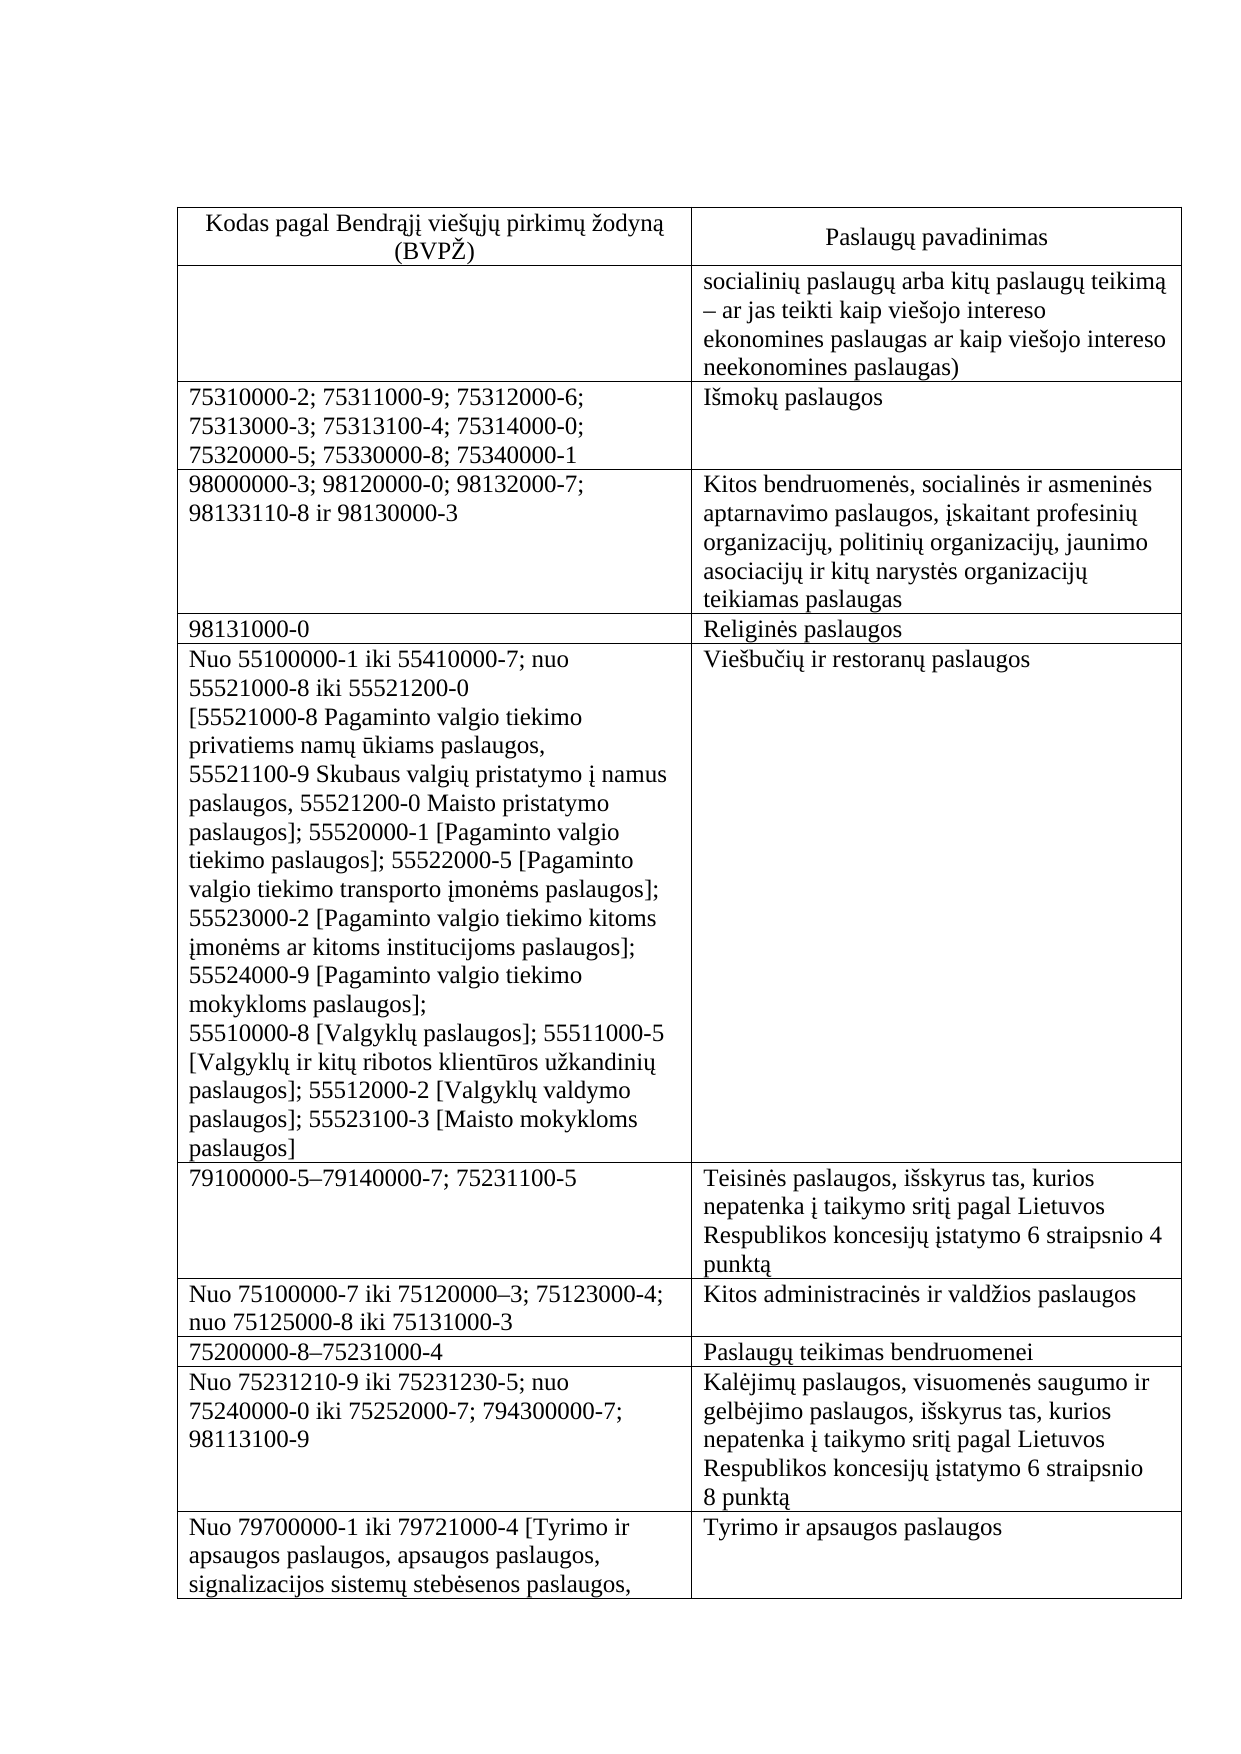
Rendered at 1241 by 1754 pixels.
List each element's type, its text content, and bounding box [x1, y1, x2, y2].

table_cell 75310000-2; 75311000-9; 75312000-6; 75313000-3; 75313100-4; 75314000-0; 75320000-5; 75330000-8; 75340000-1 [178, 382, 691, 468]
table_cell Kitos administracinės ir valdžios paslaugos [692, 1279, 1181, 1336]
table_cell Nuo 75100000-7 iki 75120000–3; 75123000-4; nuo 75125000-8 iki 75131000-3 [178, 1279, 691, 1336]
table_cell Paslaugų teikimas bendruomenei [692, 1337, 1181, 1366]
table_cell Nuo 75231210-9 iki 75231230-5; nuo 75240000-0 iki 75252000-7; 794300000-7; 98113100-9 [178, 1367, 691, 1511]
table_header Paslaugų pavadinimas [692, 208, 1181, 265]
table_cell Nuo 55100000-1 iki 55410000-7; nuo 55521000-8 iki 55521200-0 [55521000-8 Pagaminto valgio tiekimo privatiems namų ūkiams paslaugos, 55521100-9 Skubaus valgių pristatymo į namus paslaugos, 55521200-0 Maisto pristatymo paslaugos]; 55520000-1 [Pagaminto valgio tiekimo paslaugos]; 55522000-5 [Pagaminto valgio tiekimo transporto įmonėms paslaugos]; 55523000-2 [Pagaminto valgio tiekimo kitoms įmonėms ar kitoms institucijoms paslaugos]; 55524000-9 [Pagaminto valgio tiekimo mokykloms paslaugos]; 55510000-8 [Valgyklų paslaugos]; 55511000-5 [Valgyklų ir kitų ribotos klientūros užkandinių paslaugos]; 55512000-2 [Valgyklų valdymo paslaugos]; 55523100-3 [Maisto mokykloms paslaugos] [178, 644, 691, 1162]
table_cell Kitos bendruomenės, socialinės ir asmeninės aptarnavimo paslaugos, įskaitant profesinių organizacijų, politinių organizacijų, jaunimo asociacijų ir kitų narystės organizacijų teikiamas paslaugas [692, 470, 1181, 613]
table_cell Teisinės paslaugos, išskyrus tas, kurios nepatenka į taikymo sritį pagal Lietuvos Respublikos koncesijų įstatymo 6 straipsnio 4 punktą [692, 1163, 1181, 1278]
table_cell Religinės paslaugos [692, 614, 1181, 643]
table_cell 75200000-8–75231000-4 [178, 1337, 691, 1366]
table_cell socialinių paslaugų arba kitų paslaugų teikimą – ar jas teikti kaip viešojo intereso ekonomines paslaugas ar kaip viešojo intereso neekonomines paslaugas) [692, 266, 1181, 381]
table_header Kodas pagal Bendrąjį viešųjų pirkimų žodyną (BVPŽ) [178, 208, 691, 265]
table_cell 98000000-3; 98120000-0; 98132000-7; 98133110-8 ir 98130000-3 [178, 470, 691, 613]
table_cell 98131000-0 [178, 614, 691, 643]
table_cell Tyrimo ir apsaugos paslaugos [692, 1512, 1181, 1598]
table_cell Nuo 79700000-1 iki 79721000-4 [Tyrimo ir apsaugos paslaugos, apsaugos paslaugos, signalizacijos sistemų stebėsenos paslaugos, [178, 1512, 691, 1598]
table_cell 79100000-5–79140000-7; 75231100-5 [178, 1163, 691, 1278]
table_cell Išmokų paslaugos [692, 382, 1181, 468]
table_cell [178, 266, 691, 381]
table_cell Kalėjimų paslaugos, visuomenės saugumo ir gelbėjimo paslaugos, išskyrus tas, kurios nepatenka į taikymo sritį pagal Lietuvos Respublikos koncesijų įstatymo 6 straipsnio 8 punktą [692, 1367, 1181, 1511]
table_cell Viešbučių ir restoranų paslaugos [692, 644, 1181, 1162]
